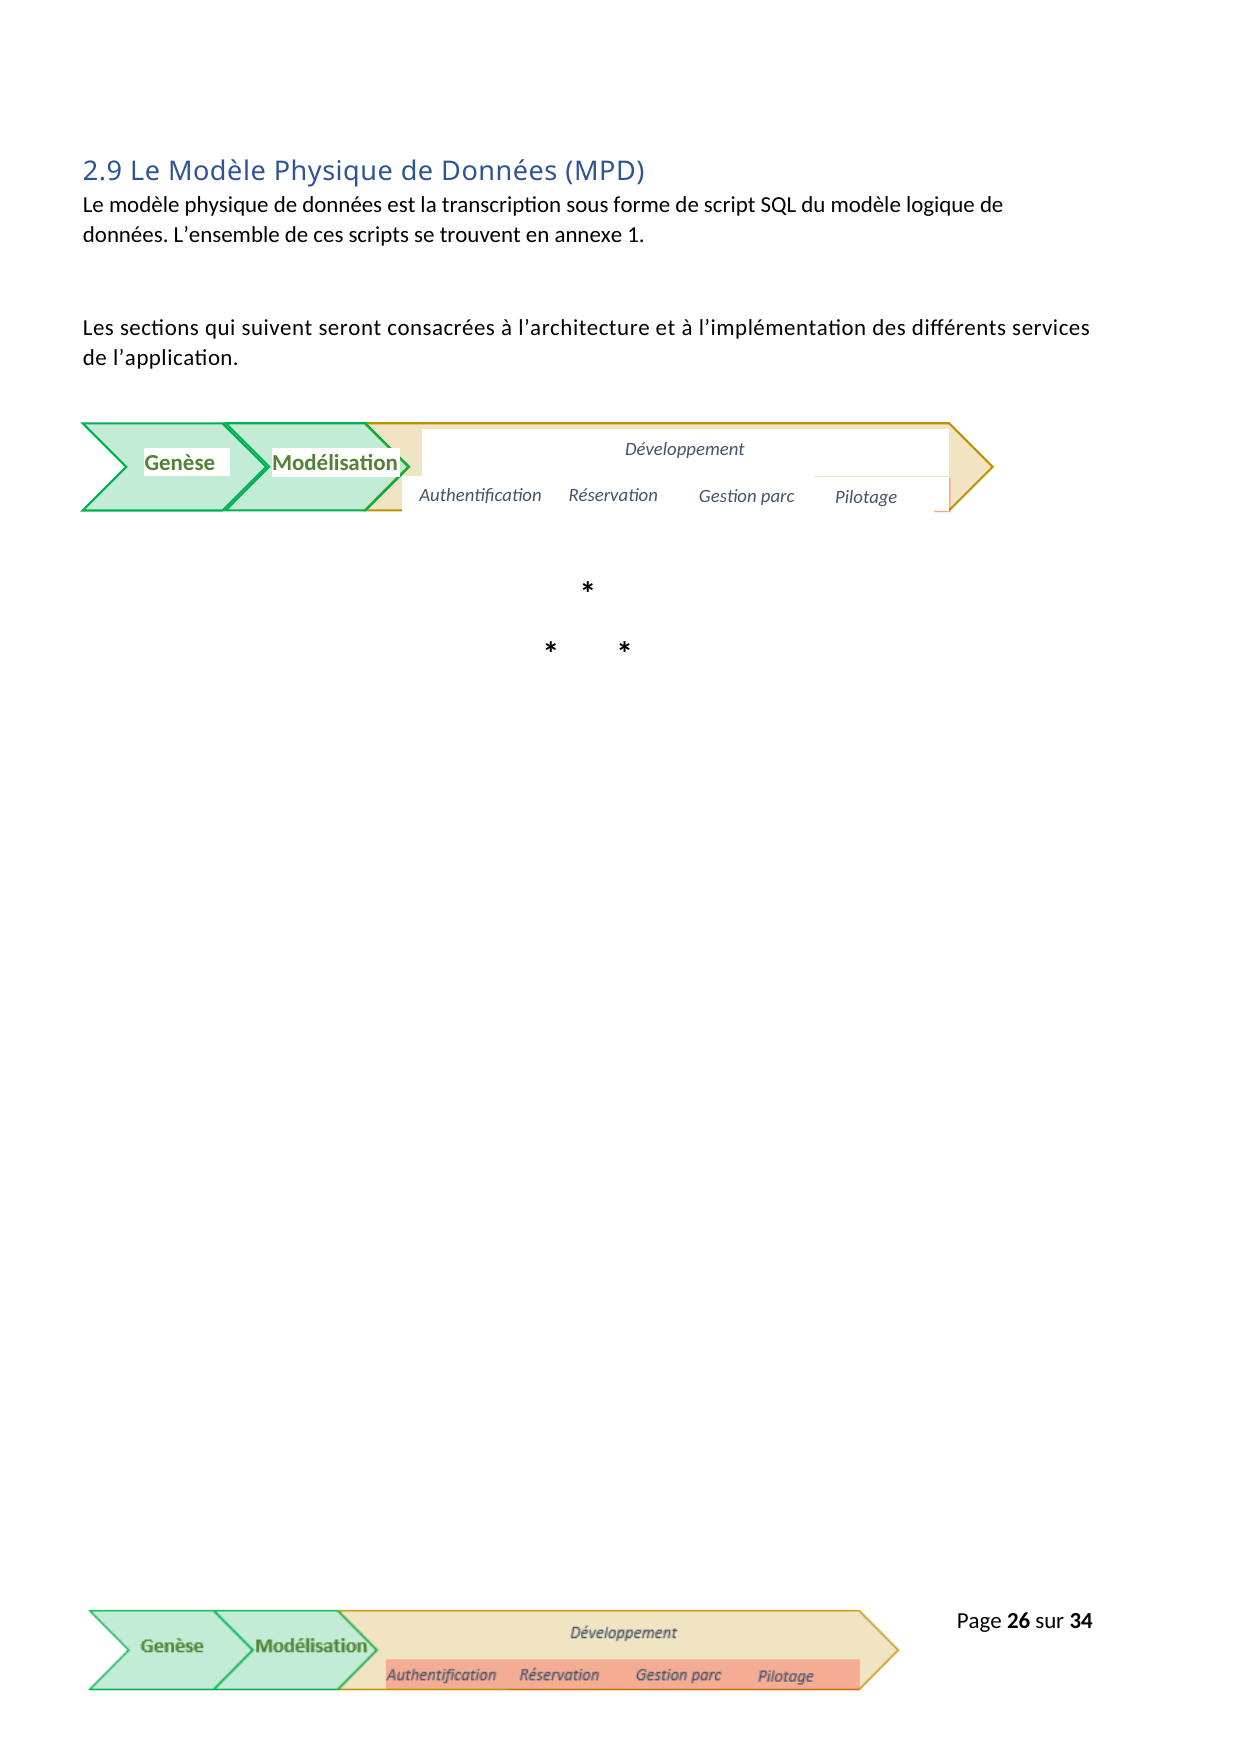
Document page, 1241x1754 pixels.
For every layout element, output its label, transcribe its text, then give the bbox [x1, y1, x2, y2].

text Gestion parc [695, 484, 799, 507]
text Modélisation [272, 448, 400, 476]
text Réservation [561, 483, 667, 504]
text Pilotage [815, 485, 919, 508]
text Le modèle physique de données est la transcription sous forme de script SQL du modèle logique de données. L’ensemble de ces scripts se trouvent en annexe 1. [83, 191, 1092, 248]
text Développement [437, 437, 934, 460]
text Les sections qui suivent seront consacrées à l’architecture et à l’implémentation des différents services de l’application. [83, 313, 1092, 371]
text Genèse [144, 448, 230, 476]
subtitle 2.9 Le Modèle Physique de Données (MPD) [83, 152, 1092, 189]
text * * [83, 632, 1092, 673]
text * [83, 573, 1092, 614]
text Authentification [417, 483, 546, 506]
